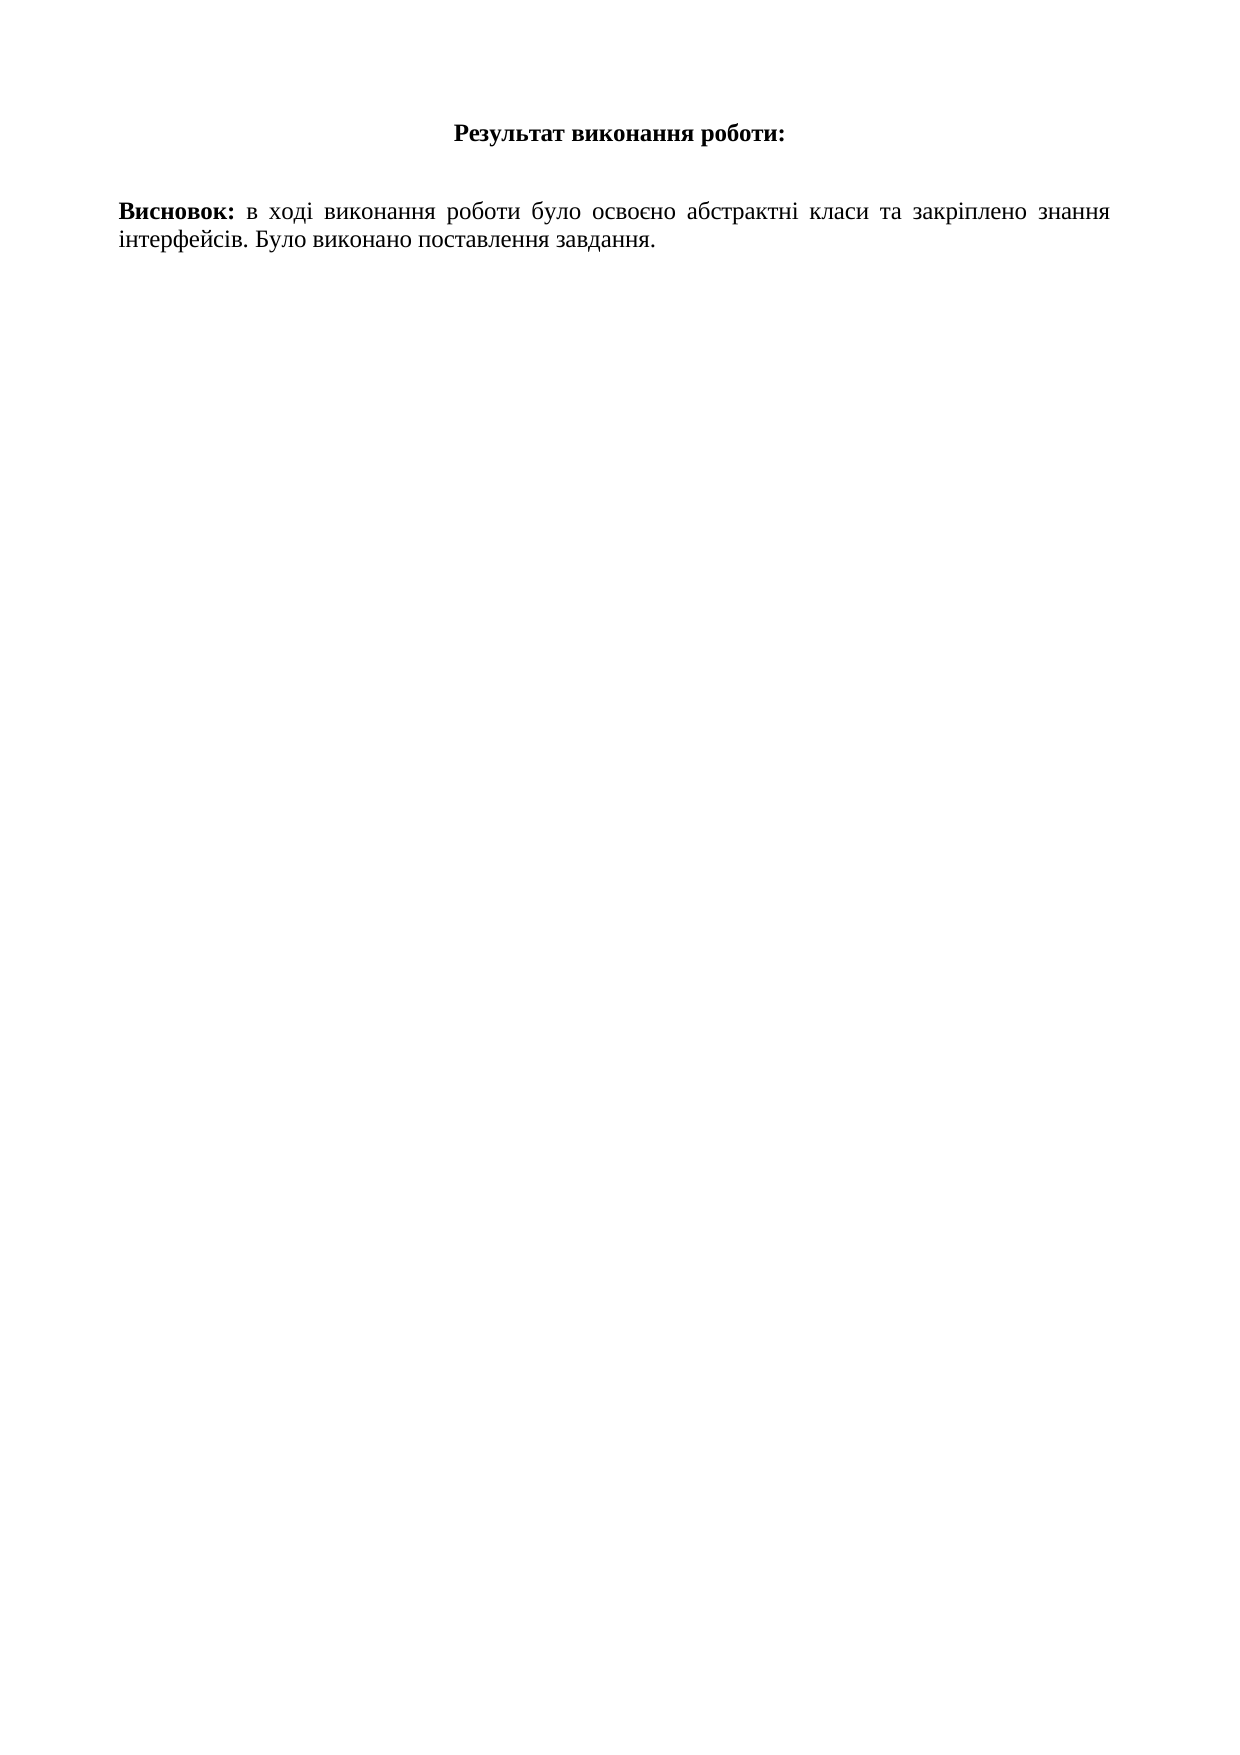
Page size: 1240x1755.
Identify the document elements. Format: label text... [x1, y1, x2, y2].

subtitle Результат виконання роботи: [106, 118, 1133, 147]
text Висновок: в ході виконання роботи було освоєно абстрактні класи та закріплено знання інтерфейсів. Було виконано поставлення завдання. [118, 196, 1111, 253]
